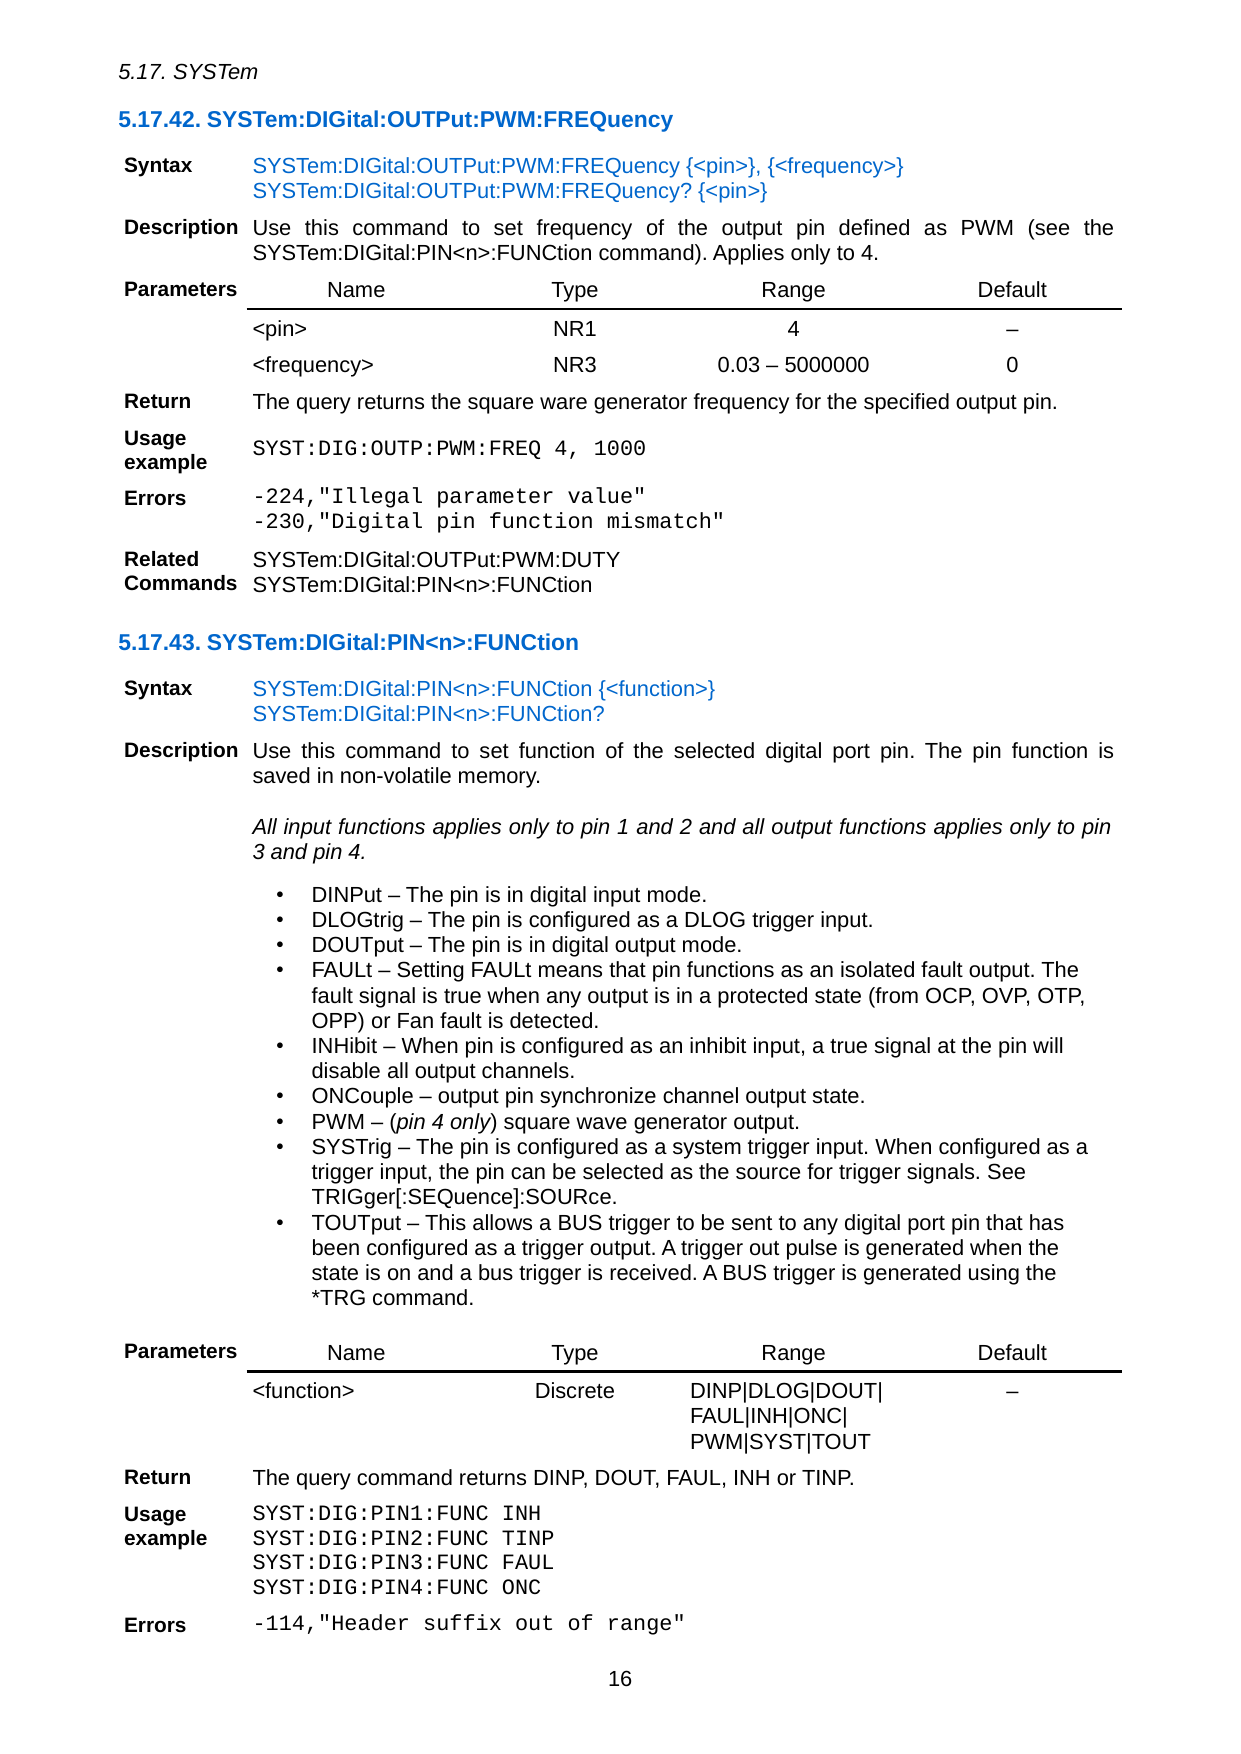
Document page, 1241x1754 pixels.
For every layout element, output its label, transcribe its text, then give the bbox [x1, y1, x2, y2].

table_cell SYST:DIG:PIN1:FUNC INH SYST:DIG:PIN2:FUNC TINP SYST:DIG:PIN3:FUNC FAUL SYST:DIG:PIN4:FUNC ONC [247, 1496, 1122, 1607]
table_cell Description [118, 732, 247, 1334]
table_cell [118, 347, 247, 383]
table_cell 4 [684, 310, 903, 347]
table_cell Usage example [118, 420, 247, 480]
table_cell Name [247, 1334, 465, 1370]
table_cell SYST:DIG:OUTP:PWM:FREQ 4, 1000 [247, 420, 1122, 480]
table_cell NR3 [465, 347, 684, 383]
table_cell Name [247, 271, 465, 308]
table_cell 0.03 – 5000000 [684, 347, 903, 383]
subtitle SYSTem:DIGital:OUTPut:PWM:FREQuency [118, 106, 1122, 133]
table_cell Description [118, 209, 247, 271]
table_cell Parameters [118, 1334, 247, 1370]
table_header Syntax [118, 148, 247, 209]
table_cell – [903, 1373, 1122, 1459]
table_header SYSTem:DIGital:PIN<n>:FUNCtion {<function>} SYSTem:DIGital:PIN<n>:FUNCtion? [247, 670, 1122, 732]
table_cell Related Commands [118, 541, 247, 603]
table_header SYSTem:DIGital:OUTPut:PWM:FREQuency {<pin>}, {<frequency>} SYSTem:DIGital:OUTPut:PWM:FREQuency? {<pin>} [247, 148, 1122, 209]
table_cell – [903, 310, 1122, 347]
table_cell <function> [247, 1373, 465, 1459]
table_cell 0 [903, 347, 1122, 383]
table_cell DINP|DLOG|DOUT|FAUL|INH|ONC|PWM|SYST|TOUT [684, 1373, 903, 1459]
table_cell Discrete [465, 1373, 684, 1459]
table_cell -224,"Illegal parameter value" -230,"Digital pin function mismatch" [247, 480, 1122, 541]
table_cell Type [465, 1334, 684, 1370]
table_cell Use this command to set function of the selected digital port pin. The pin function is saved in non-volatile memory. All input functions applies only to pin 1 and 2 and all output functions applies only to pin 3 and pin 4. DINPut – The pin is in digital input mode. DLOGtrig – The pin is configured as a DLOG trigger input. DOUTput – The pin is in digital output mode. FAULt – Setting FAULt means that pin functions as an isolated fault output. The fault signal is true when any output is in a protected state (from OCP, OVP, OTP, OPP) or Fan fault is detected. INHibit – When pin is configured as an inhibit input, a true signal at the pin will disable all output channels. ONCouple – output pin synchronize channel output state. PWM – (pin 4 only) square wave generator output. SYSTrig – The pin is configured as a system trigger input. When configured as a trigger input, the pin can be selected as the source for trigger signals. See TRIGger[:SEQuence]:SOURce. TOUTput – This allows a BUS trigger to be sent to any digital port pin that has been configured as a trigger output. A trigger out pulse is generated when the state is on and a bus trigger is received. A BUS trigger is generated using the *TRG command. [247, 732, 1122, 1334]
table_cell Type [465, 271, 684, 308]
table_cell Errors [118, 1607, 247, 1643]
table_cell NR1 [465, 310, 684, 347]
table_cell SYSTem:DIGital:OUTPut:PWM:DUTY SYSTem:DIGital:PIN<n>:FUNCtion [247, 541, 1122, 603]
table_cell Return [118, 383, 247, 420]
table_cell [118, 1370, 247, 1459]
table_cell Default [903, 271, 1122, 308]
table_cell The query command returns DINP, DOUT, FAUL, INH or TINP. [247, 1460, 1122, 1496]
table_cell Default [903, 1334, 1122, 1370]
table_cell Usage example [118, 1496, 247, 1607]
table_cell <pin> [247, 310, 465, 347]
table_cell Range [684, 271, 903, 308]
table_cell Range [684, 1334, 903, 1370]
table_cell Return [118, 1460, 247, 1496]
table_cell -114,"Header suffix out of range" [247, 1607, 1122, 1643]
table_cell The query returns the square ware generator frequency for the specified output pin. [247, 383, 1122, 420]
table_cell Parameters [118, 271, 247, 347]
subtitle SYSTem:DIGital:PIN<n>:FUNCtion [118, 629, 1122, 656]
table_cell Use this command to set frequency of the output pin defined as PWM (see the SYSTem:DIGital:PIN<n>:FUNCtion command). Applies only to 4. [247, 209, 1122, 271]
table_cell Errors [118, 480, 247, 541]
table_header Syntax [118, 670, 247, 732]
table_cell <frequency> [247, 347, 465, 383]
